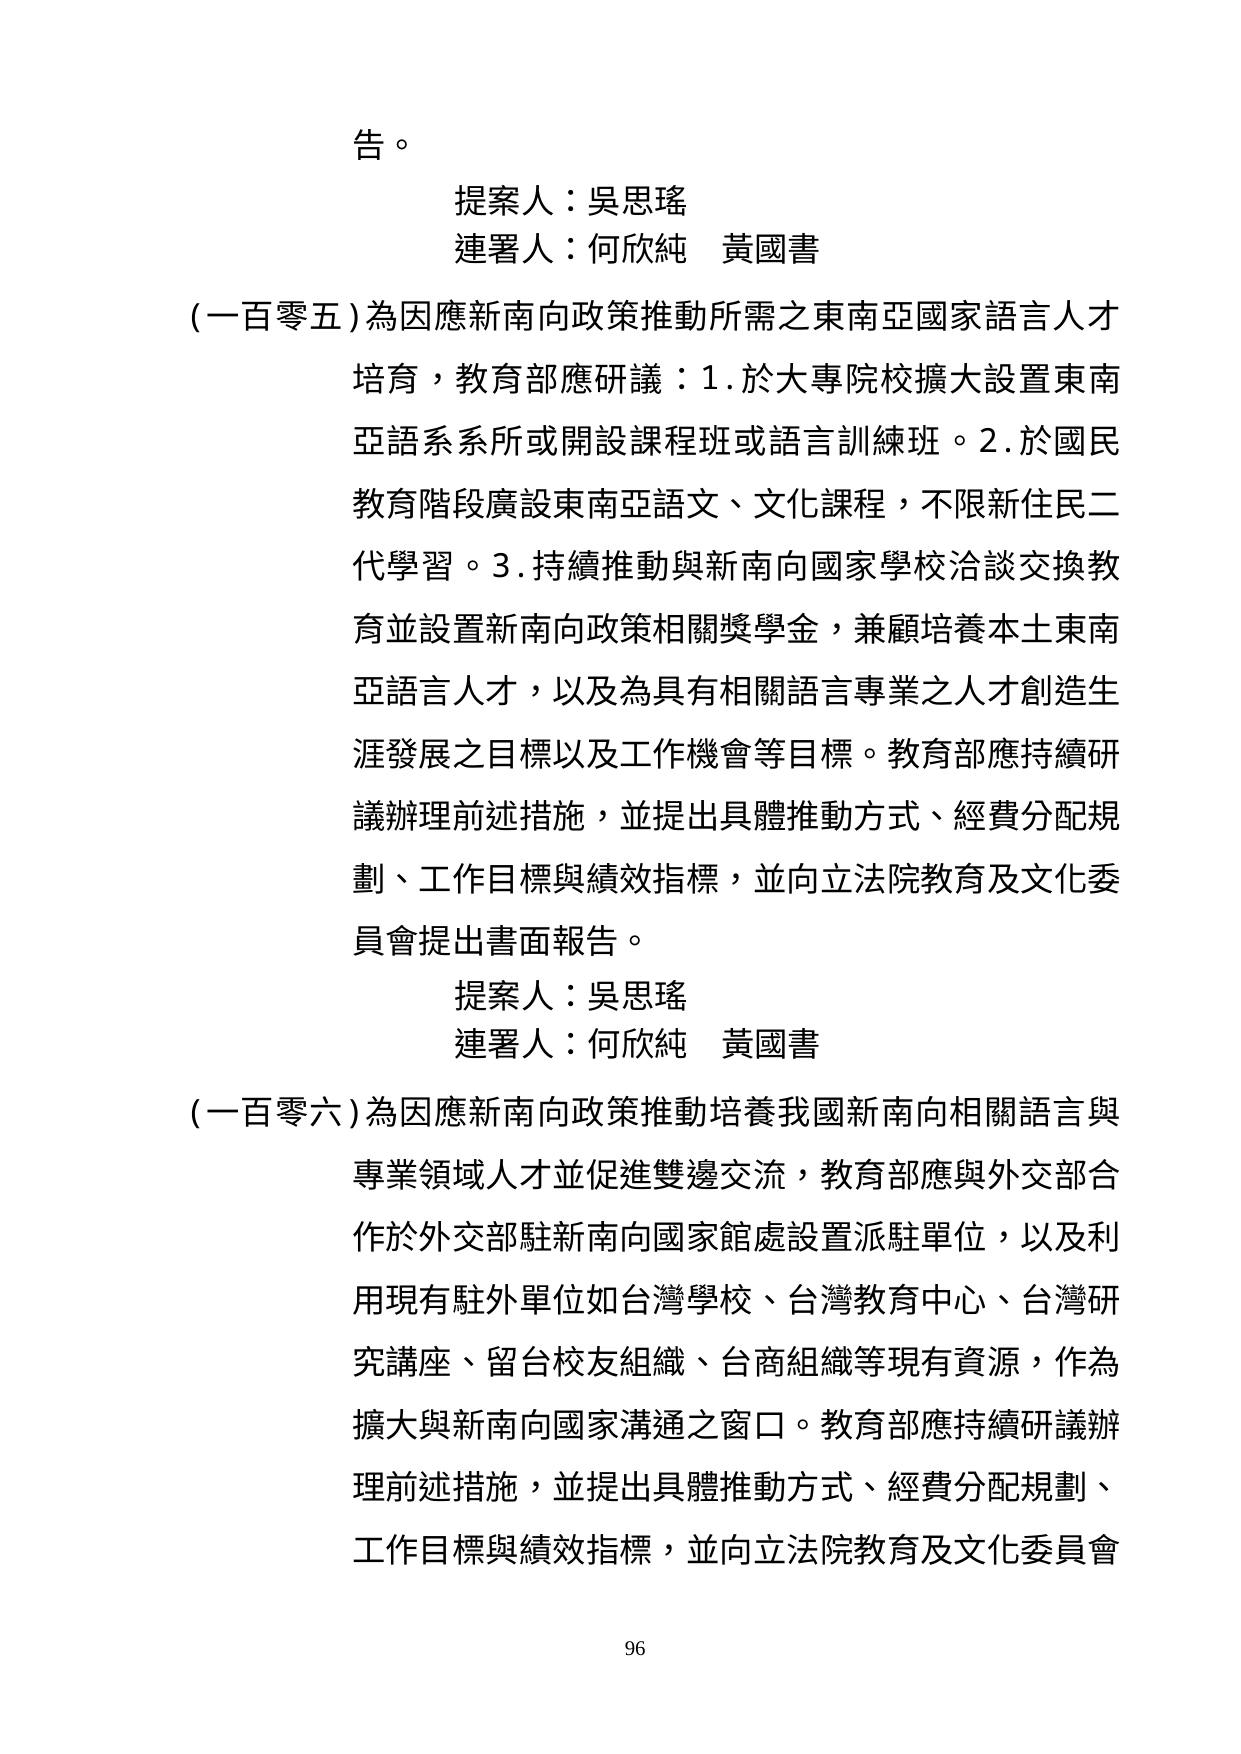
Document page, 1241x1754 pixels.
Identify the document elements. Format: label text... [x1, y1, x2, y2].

text (一百零六)為因應新南向政策推動培養我國新南向相關語言與專業領域人才並促進雙邊交流，教育部應與外交部合作於外交部駐新南向國家館處設置派駐單位，以及利用現有駐外單位如台灣學校、台灣教育中心、台灣研究講座、留台校友組織、台商組織等現有資源，作為擴大與新南向國家溝通之窗口。教育部應持續研議辦理前述措施，並提出具體推動方式、經費分配規劃、工作目標與績效指標，並向立法院教育及文化委員會 [185, 1079, 1122, 1579]
text 告。 [185, 112, 1122, 175]
text 連署人：何欣純 黃國書 [148, 223, 1122, 271]
text 連署人：何欣純 黃國書 [148, 1018, 1122, 1066]
text (一百零五)為因應新南向政策推動所需之東南亞國家語言人才培育，教育部應研議：1.於大專院校擴大設置東南亞語系系所或開設課程班或語言訓練班。2.於國民教育階段廣設東南亞語文、文化課程，不限新住民二代學習。3.持續推動與新南向國家學校洽談交換教育並設置新南向政策相關獎學金，兼顧培養本土東南亞語言人才，以及為具有相關語言專業之人才創造生涯發展之目標以及工作機會等目標。教育部應持續研議辦理前述措施，並提出具體推動方式、經費分配規劃、工作目標與績效指標，並向立法院教育及文化委員會提出書面報告。 [185, 283, 1122, 971]
text 提案人：吳思瑤 [148, 175, 1122, 223]
text 提案人：吳思瑤 [148, 971, 1122, 1018]
